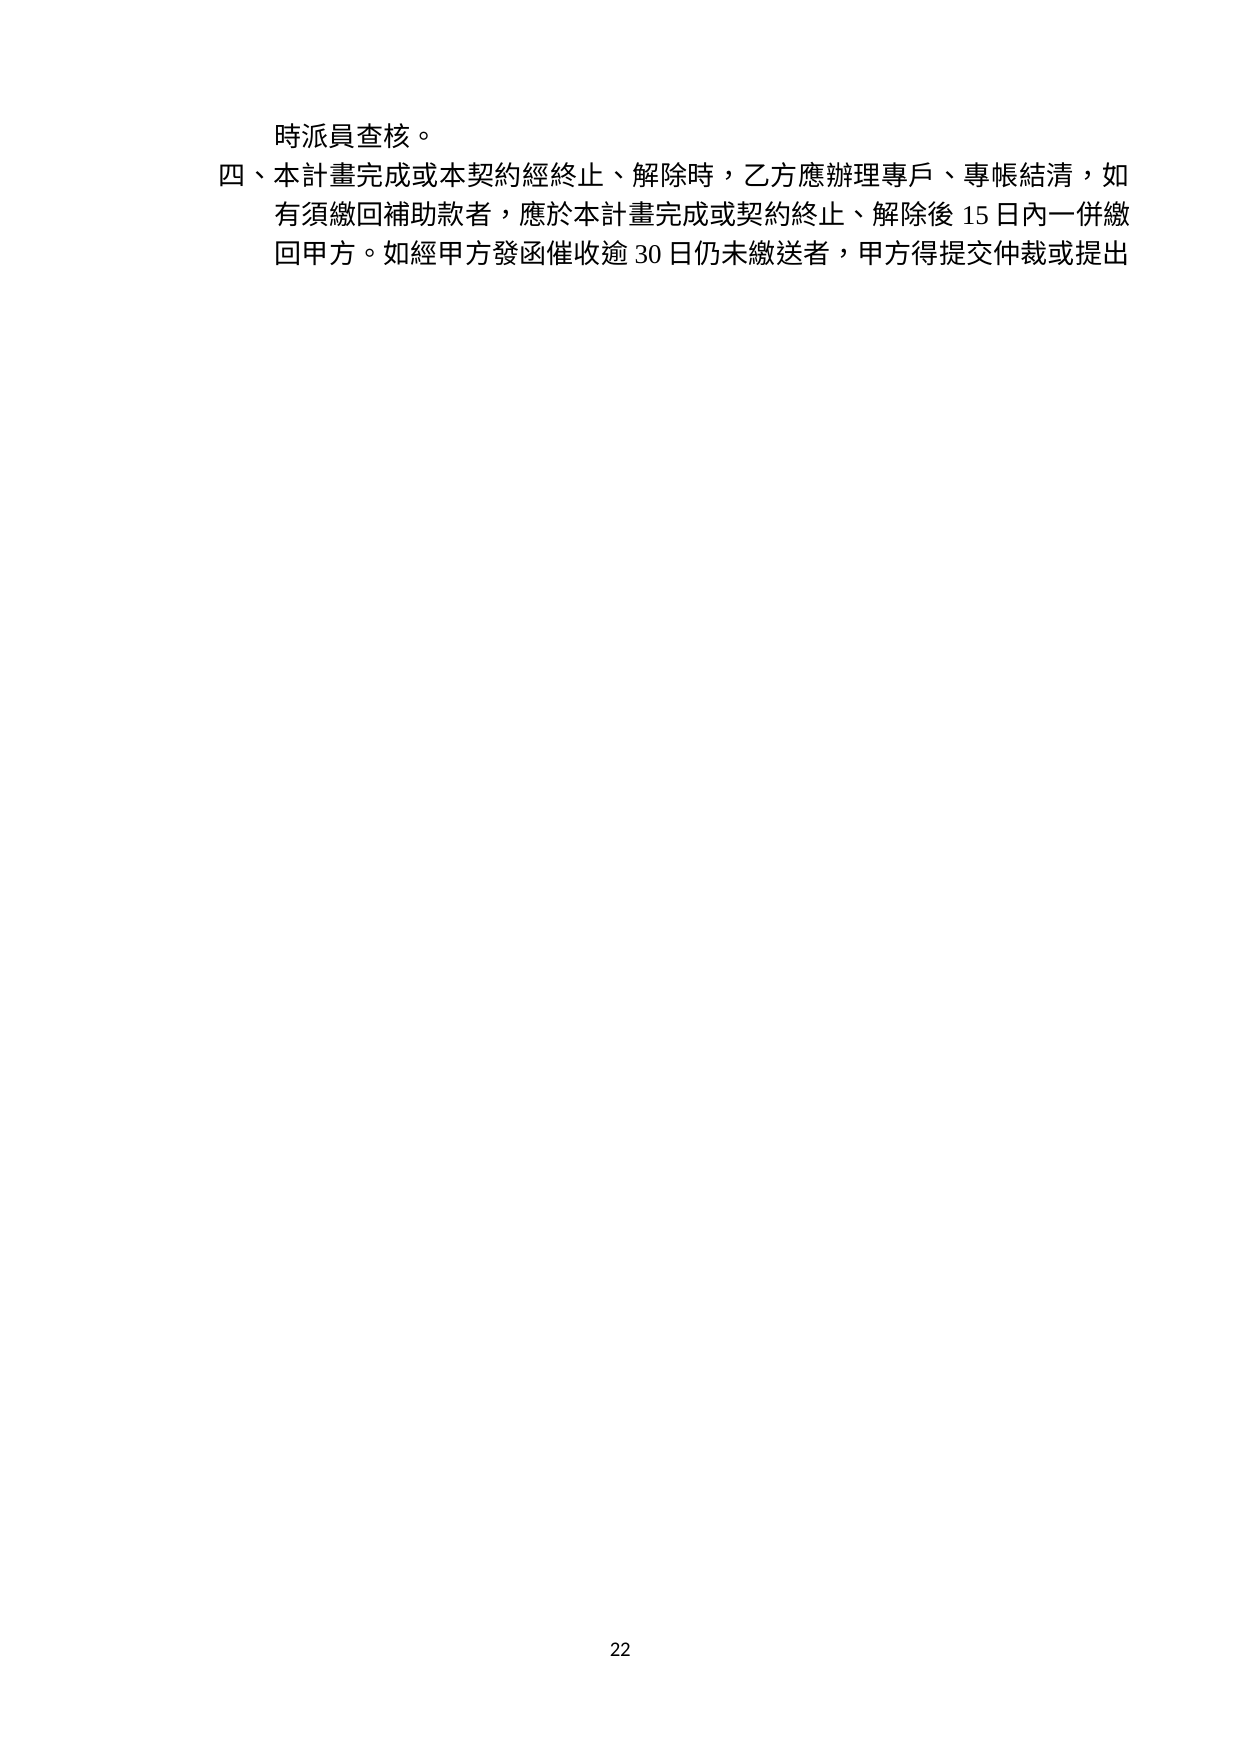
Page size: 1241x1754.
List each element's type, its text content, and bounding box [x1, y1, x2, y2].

text 四、本計畫完成或本契約經終止、解除時，乙方應辦理專戶、專帳結清，如有須繳回補助款者，應於本計畫完成或契約終止、解除後15日內一併繳回甲方。如經甲方發函催收逾30日仍未繳送者，甲方得提交仲裁或提出 [218, 154, 1131, 272]
text 時派員查核。 [218, 114, 1131, 154]
